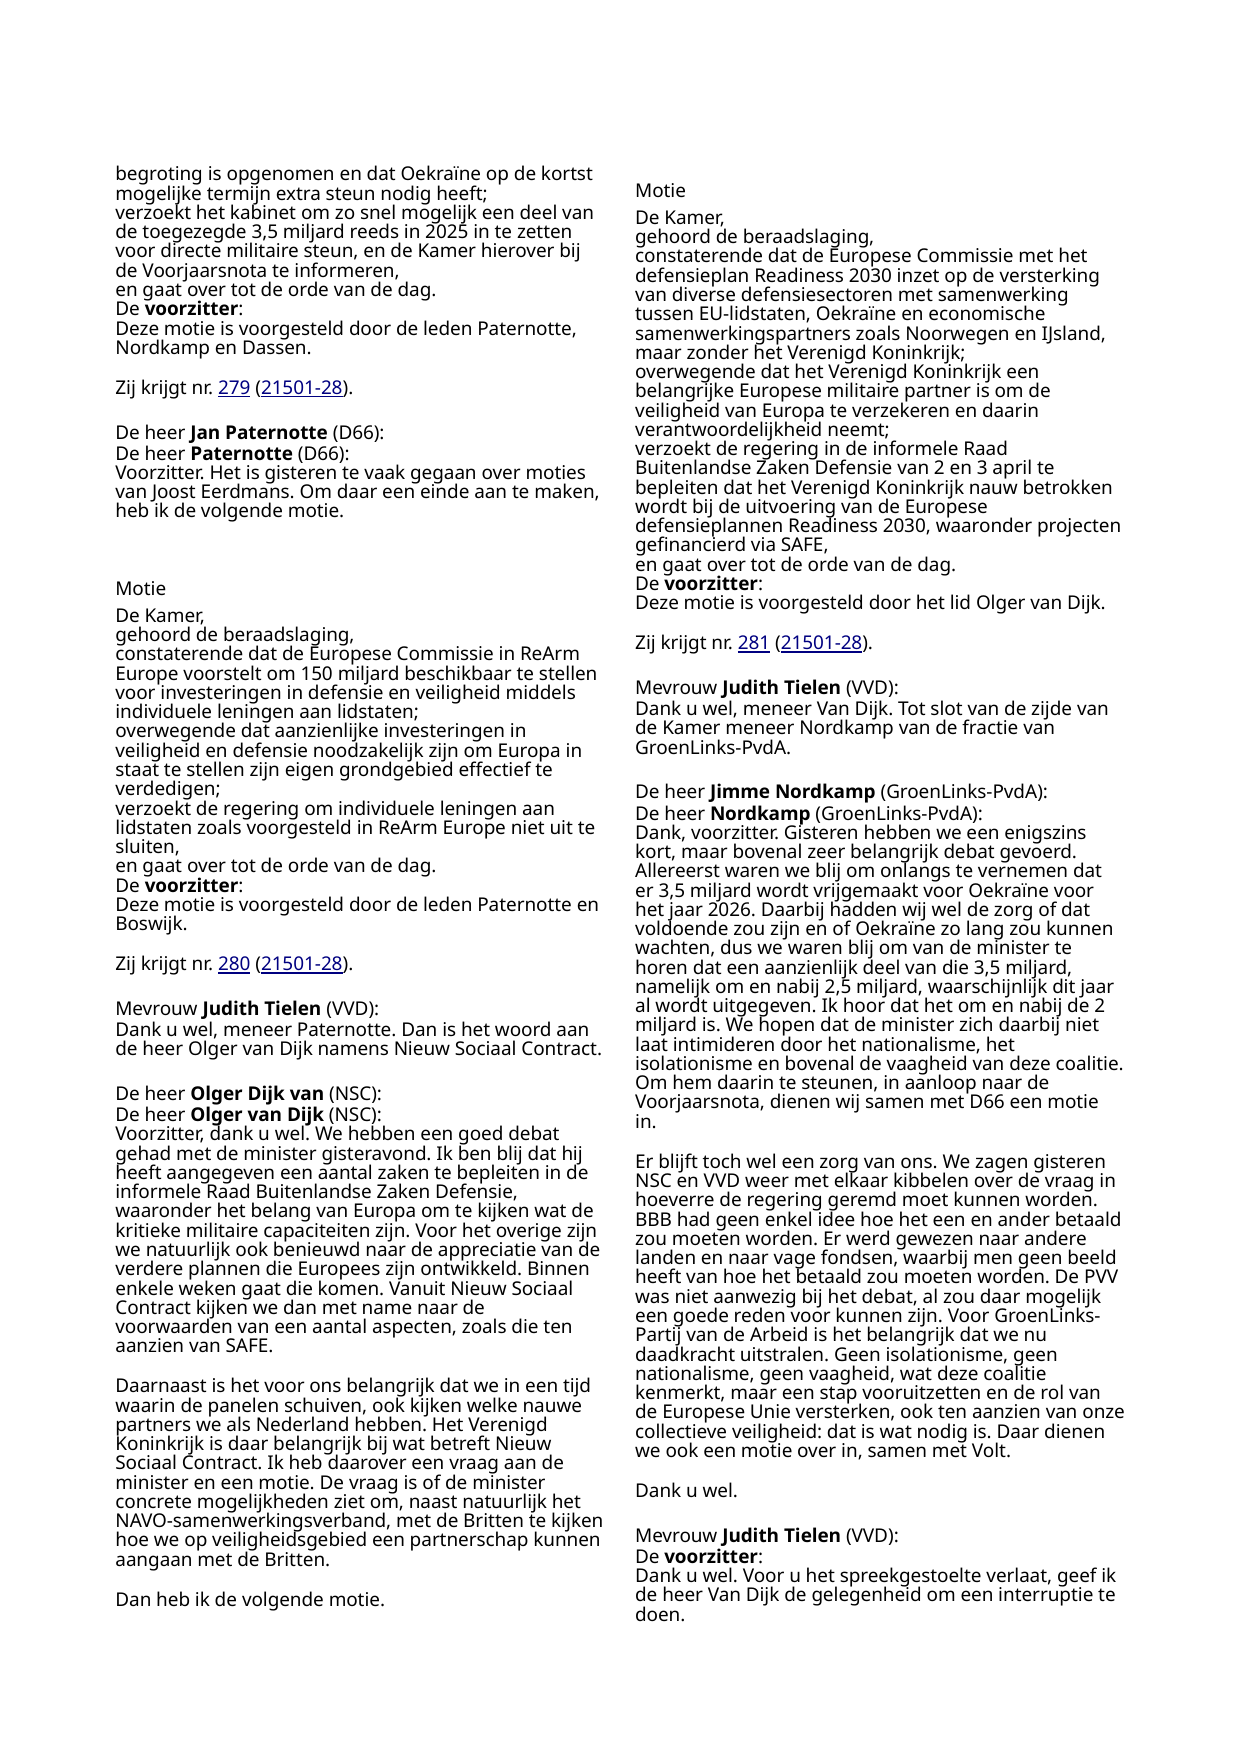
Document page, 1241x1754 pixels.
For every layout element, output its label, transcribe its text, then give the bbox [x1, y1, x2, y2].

text en gaat over tot de orde van de dag. [115, 857, 605, 877]
text De Kamer, [115, 607, 605, 626]
text Zij krijgt nr. 280 (21501-28). [115, 955, 605, 974]
text De heer Jimme Nordkamp (GroenLinks-PvdA): [635, 779, 1125, 804]
text Motie [115, 575, 605, 601]
text Voorzitter. Het is gisteren te vaak gegaan over moties van Joost Eerdmans. Om daar een einde aan te maken, heb ik de volgende motie. [115, 464, 605, 522]
text gehoord de beraadslaging, [115, 626, 605, 645]
text Deze motie is voorgesteld door de leden Paternotte en Boswijk. [115, 896, 605, 934]
text Mevrouw Judith Tielen (VVD): [115, 995, 605, 1021]
text Mevrouw Judith Tielen (VVD): [635, 1522, 1125, 1548]
text Er blijft toch wel een zorg van ons. We zagen gisteren NSC en VVD weer met elkaar kibbelen over de vraag in hoeverre de regering geremd moet kunnen worden. BBB had geen enkel idee hoe het een en ander betaald zou moeten worden. Er werd gewezen naar andere landen en naar vage fondsen, waarbij men geen beeld heeft van hoe het betaald zou moeten worden. De PVV was niet aanwezig bij het debat, al zou daar mogelijk een goede reden voor kunnen zijn. Voor GroenLinks-Partij van de Arbeid is het belangrijk dat we nu daadkracht uitstralen. Geen isolationisme, geen nationalisme, geen vaagheid, wat deze coalitie kenmerkt, maar een stap vooruitzetten en de rol van de Europese Unie versterken, ook ten aanzien van onze collectieve veiligheid: dat is wat nodig is. Daar dienen we ook een motie over in, samen met Volt. [635, 1153, 1125, 1461]
text De voorzitter: [635, 1548, 1125, 1567]
text Dank u wel. Voor u het spreekgestoelte verlaat, geef ik de heer Van Dijk de gelegenheid om een interruptie te doen. [635, 1567, 1125, 1625]
text verzoekt de regering om individuele leningen aan lidstaten zoals voorgesteld in ReArm Europe niet uit te sluiten, [115, 799, 605, 857]
text verzoekt het kabinet om zo snel mogelijk een deel van de toegezegde 3,5 miljard reeds in 2025 in te zetten voor directe militaire steun, en de Kamer hierover bij de Voorjaarsnota te informeren, [115, 204, 605, 281]
text De voorzitter: [115, 877, 605, 896]
text Dank u wel, meneer Van Dijk. Tot slot van de zijde van de Kamer meneer Nordkamp van de fractie van GroenLinks-PvdA. [635, 700, 1125, 758]
text en gaat over tot de orde van de dag. [635, 556, 1125, 575]
text en gaat over tot de orde van de dag. [115, 281, 605, 300]
text verzoekt de regering in de informele Raad Buitenlandse Zaken Defensie van 2 en 3 april te bepleiten dat het Verenigd Koninkrijk nauw betrokken wordt bij de uitvoering van de Europese defensieplannen Readiness 2030, waaronder projecten gefinancierd via SAFE, [635, 440, 1125, 556]
text Zij krijgt nr. 281 (21501-28). [635, 634, 1125, 653]
text Mevrouw Judith Tielen (VVD): [635, 674, 1125, 700]
text Daarnaast is het voor ons belangrijk dat we in een tijd waarin de panelen schuiven, ook kijken welke nauwe partners we als Nederland hebben. Het Verenigd Koninkrijk is daar belangrijk bij wat betreft Nieuw Sociaal Contract. Ik heb daarover een vraag aan de minister en een motie. De vraag is of de minister concrete mogelijkheden ziet om, naast natuurlijk het NAVO-samenwerkingsverband, met de Britten te kijken hoe we op veiligheidsgebied een partnerschap kunnen aangaan met de Britten. [115, 1377, 605, 1570]
text begroting is opgenomen en dat Oekraïne op de kortst mogelijke termijn extra steun nodig heeft; [115, 165, 605, 204]
text Deze motie is voorgesteld door het lid Olger van Dijk. [635, 594, 1125, 613]
text Dan heb ik de volgende motie. [115, 1591, 605, 1610]
text gehoord de beraadslaging, [635, 228, 1125, 247]
text Zij krijgt nr. 279 (21501-28). [115, 379, 605, 398]
text constaterende dat de Europese Commissie in ReArm Europe voorstelt om 150 miljard beschikbaar te stellen voor investeringen in defensie en veiligheid middels individuele leningen aan lidstaten; [115, 645, 605, 722]
text constaterende dat de Europese Commissie met het defensieplan Readiness 2030 inzet op de versterking van diverse defensiesectoren met samenwerking tussen EU-lidstaten, Oekraïne en economische samenwerkingspartners zoals Noorwegen en IJsland, maar zonder het Verenigd Koninkrijk; [635, 247, 1125, 363]
text De heer Olger van Dijk (NSC): [115, 1106, 605, 1125]
text De heer Jan Paternotte (D66): [115, 419, 605, 444]
text De voorzitter: [115, 300, 605, 319]
text De heer Nordkamp (GroenLinks-PvdA): [635, 804, 1125, 824]
text Dank, voorzitter. Gisteren hebben we een enigszins kort, maar bovenal zeer belangrijk debat gevoerd. Allereerst waren we blij om onlangs te vernemen dat er 3,5 miljard wordt vrijgemaakt voor Oekraïne voor het jaar 2026. Daarbij hadden wij wel de zorg of dat voldoende zou zijn en of Oekraïne zo lang zou kunnen wachten, dus we waren blij om van de minister te horen dat een aanzienlijk deel van die 3,5 miljard, namelijk om en nabij 2,5 miljard, waarschijnlijk dit jaar al wordt uitgegeven. Ik hoor dat het om en nabij de 2 miljard is. We hopen dat de minister zich daarbij niet laat intimideren door het nationalisme, het isolationisme en bovenal de vaagheid van deze coalitie. Om hem daarin te steunen, in aanloop naar de Voorjaarsnota, dienen wij samen met D66 een motie in. [635, 824, 1125, 1132]
text De voorzitter: [635, 575, 1125, 594]
text Dank u wel, meneer Paternotte. Dan is het woord aan de heer Olger van Dijk namens Nieuw Sociaal Contract. [115, 1021, 605, 1059]
text De Kamer, [635, 209, 1125, 228]
text Dank u wel. [635, 1482, 1125, 1501]
text Motie [635, 177, 1125, 203]
text De heer Paternotte (D66): [115, 444, 605, 464]
text Voorzitter, dank u wel. We hebben een goed debat gehad met de minister gisteravond. Ik ben blij dat hij heeft aangegeven een aantal zaken te bepleiten in de informele Raad Buitenlandse Zaken Defensie, waaronder het belang van Europa om te kijken wat de kritieke militaire capaciteiten zijn. Voor het overige zijn we natuurlijk ook benieuwd naar de appreciatie van de verdere plannen die Europees zijn ontwikkeld. Binnen enkele weken gaat die komen. Vanuit Nieuw Sociaal Contract kijken we dan met name naar de voorwaarden van een aantal aspecten, zoals die ten aanzien van SAFE. [115, 1125, 605, 1357]
text overwegende dat het Verenigd Koninkrijk een belangrijke Europese militaire partner is om de veiligheid van Europa te verzekeren en daarin verantwoordelijkheid neemt; [635, 363, 1125, 440]
text overwegende dat aanzienlijke investeringen in veiligheid en defensie noodzakelijk zijn om Europa in staat te stellen zijn eigen grondgebied effectief te verdedigen; [115, 722, 605, 799]
text De heer Olger Dijk van (NSC): [115, 1080, 605, 1106]
text Deze motie is voorgesteld door de leden Paternotte, Nordkamp en Dassen. [115, 319, 605, 358]
